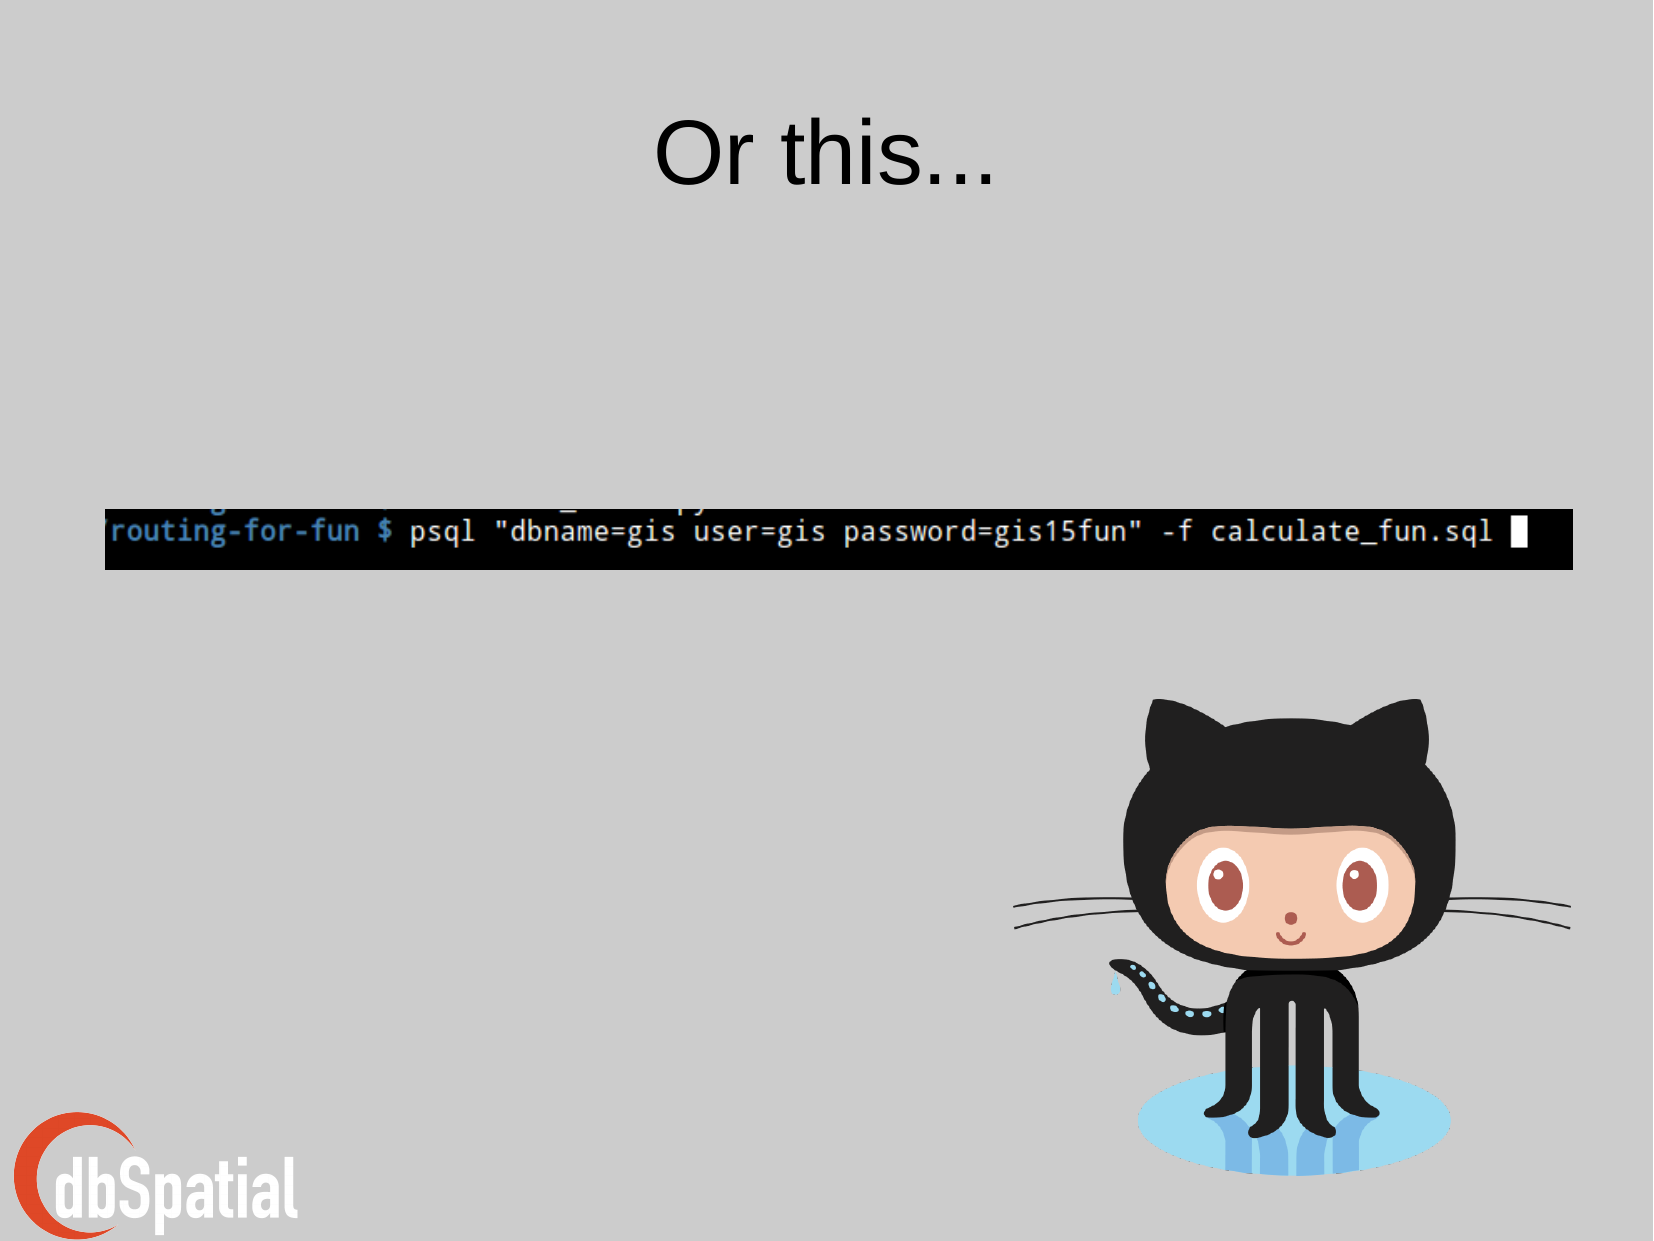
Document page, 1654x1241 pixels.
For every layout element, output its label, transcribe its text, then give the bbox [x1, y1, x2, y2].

picture [994, 689, 1591, 1186]
title Or this... [82, 49, 1571, 257]
picture [10, 1110, 301, 1241]
picture [105, 509, 1573, 571]
